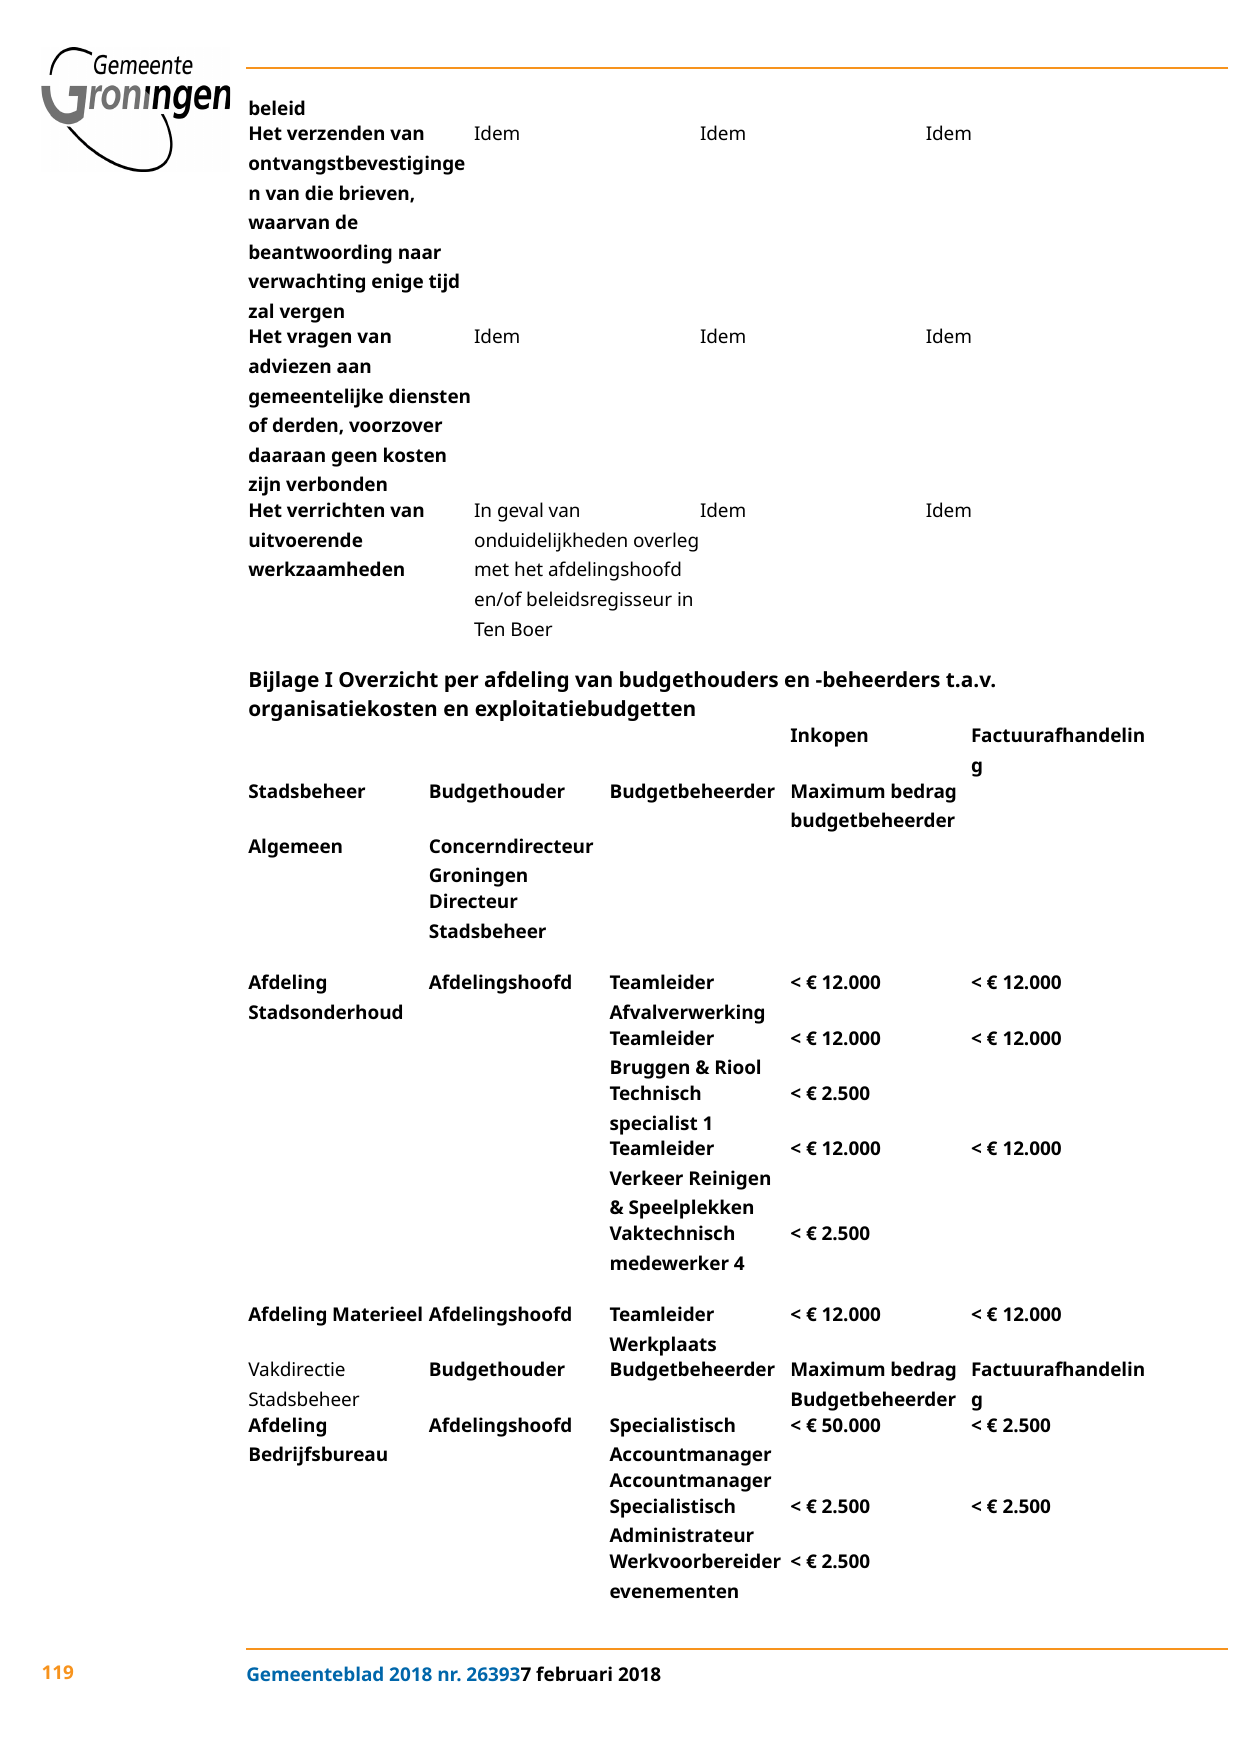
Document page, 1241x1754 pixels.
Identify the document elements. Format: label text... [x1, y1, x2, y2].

table_cell < € 12.000 [790, 970, 971, 1025]
table_cell Idem [700, 121, 926, 324]
table_cell < € 2.500 [971, 1493, 1152, 1548]
table_cell < € 2.500 [790, 1548, 971, 1604]
table_cell Technisch specialist 1 [609, 1080, 790, 1135]
table_cell Het verzenden van ontvangstbevestigingen van die brieven, waarvan de beantwoording naar verwachting enige tijd zal vergen [248, 121, 474, 324]
table_cell < € 2.500 [790, 1220, 971, 1276]
table_header Inkopen [790, 723, 971, 778]
table_cell [971, 944, 1152, 969]
table_header [248, 723, 429, 778]
table_cell Idem [926, 121, 1152, 324]
table_cell Specialistisch Administrateur [609, 1493, 790, 1548]
table_cell Accountmanager [609, 1467, 790, 1493]
table_cell Maximum bedrag budgetbeheerder [790, 778, 971, 833]
table_cell [971, 1080, 1152, 1135]
table_cell beleid [248, 95, 474, 121]
table_cell Concerndirecteur Groningen [429, 833, 609, 888]
table_cell Afdelingshoofd [429, 1412, 609, 1467]
table_cell Afdelingshoofd [429, 1301, 609, 1357]
table_cell Budgetbeheerder [609, 778, 790, 833]
table_cell [429, 1025, 609, 1080]
table_cell [926, 95, 1152, 121]
table_cell Idem [926, 324, 1152, 497]
table_cell Idem [474, 324, 700, 497]
table_cell [248, 1135, 429, 1220]
table_cell [248, 1220, 429, 1276]
table_cell [248, 1025, 429, 1080]
table_cell [971, 889, 1152, 944]
table_cell Idem [700, 498, 926, 641]
table_cell Afdeling Stadsonderhoud [248, 970, 429, 1025]
table_cell [971, 1220, 1152, 1276]
table_cell < € 2.500 [971, 1412, 1152, 1467]
table_cell [609, 889, 790, 944]
table_cell < € 2.500 [790, 1493, 971, 1548]
table_cell < € 12.000 [971, 970, 1152, 1025]
table_cell [248, 1548, 429, 1604]
table_cell [429, 944, 609, 969]
table_cell [971, 1467, 1152, 1493]
table_cell In geval van onduidelijkheden overleg met het afdelingshoofd en/of beleidsregisseur in Ten Boer [474, 498, 700, 641]
table_cell Afdeling Materieel [248, 1301, 429, 1357]
table_cell < € 12.000 [790, 1301, 971, 1357]
table_cell Budgethouder [429, 778, 609, 833]
table_cell < € 12.000 [971, 1025, 1152, 1080]
table_cell Factuurafhandeling [971, 1357, 1152, 1412]
table_cell Werkvoorbereider evenementen [609, 1548, 790, 1604]
table_cell [609, 833, 790, 888]
table_cell [248, 1467, 429, 1493]
table_cell Teamleider Werkplaats [609, 1301, 790, 1357]
table_header Factuurafhandeling [971, 723, 1152, 778]
table_cell Teamleider Bruggen & Riool [609, 1025, 790, 1080]
table_cell < € 50.000 [790, 1412, 971, 1467]
table_cell [429, 1548, 609, 1604]
table_cell [609, 944, 790, 969]
table_cell [429, 1493, 609, 1548]
table_cell [790, 1276, 971, 1301]
table_cell Stadsbeheer [248, 778, 429, 833]
table_cell [790, 889, 971, 944]
table_cell [429, 1080, 609, 1135]
table_cell Budgetbeheerder [609, 1357, 790, 1412]
table_cell [971, 1276, 1152, 1301]
table_cell [971, 833, 1152, 888]
table_cell Het verrichten van uitvoerende werkzaamheden [248, 498, 474, 641]
table_cell [248, 1080, 429, 1135]
table_cell Teamleider Verkeer Reinigen & Speelplekken [609, 1135, 790, 1220]
table_cell < € 12.000 [971, 1135, 1152, 1220]
table_cell < € 12.000 [790, 1025, 971, 1080]
table_cell [248, 1276, 429, 1301]
table_header [429, 723, 609, 778]
table_cell [971, 778, 1152, 833]
table_cell < € 2.500 [790, 1080, 971, 1135]
table_cell [248, 944, 429, 969]
table_cell Specialistisch Accountmanager [609, 1412, 790, 1467]
table_cell [248, 1493, 429, 1548]
table_cell [474, 95, 700, 121]
table_cell Het vragen van adviezen aan gemeentelijke diensten of derden, voorzover daaraan geen kosten zijn verbonden [248, 324, 474, 497]
table_cell Vaktechnisch medewerker 4 [609, 1220, 790, 1276]
table_cell Idem [926, 498, 1152, 641]
table_cell [429, 1276, 609, 1301]
table_cell Idem [474, 121, 700, 324]
table_cell [971, 1548, 1152, 1604]
table_cell < € 12.000 [790, 1135, 971, 1220]
table_cell [429, 1467, 609, 1493]
table_cell [700, 95, 926, 121]
table_cell Afdeling Bedrijfsbureau [248, 1412, 429, 1467]
table_cell Maximum bedrag Budgetbeheerder [790, 1357, 971, 1412]
table_header [609, 723, 790, 778]
picture [41, 47, 231, 172]
table_cell [790, 944, 971, 969]
table_cell [790, 1467, 971, 1493]
table_cell [429, 1220, 609, 1276]
table_cell < € 12.000 [971, 1301, 1152, 1357]
table_cell Algemeen [248, 833, 429, 888]
table_cell Budgethouder [429, 1357, 609, 1412]
table_cell Vakdirectie Stadsbeheer [248, 1357, 429, 1412]
table_cell [429, 1135, 609, 1220]
table_cell [248, 889, 429, 944]
table_cell Directeur Stadsbeheer [429, 889, 609, 944]
table_cell Teamleider Afvalverwerking [609, 970, 790, 1025]
table_cell [790, 833, 971, 888]
table_cell Afdelingshoofd [429, 970, 609, 1025]
table_cell [609, 1276, 790, 1301]
table_cell Idem [700, 324, 926, 497]
text Bijlage I Overzicht per afdeling van budgethouders en -beheerders t.a.v. organisatiekosten en exploitatiebudgetten [248, 666, 1152, 722]
